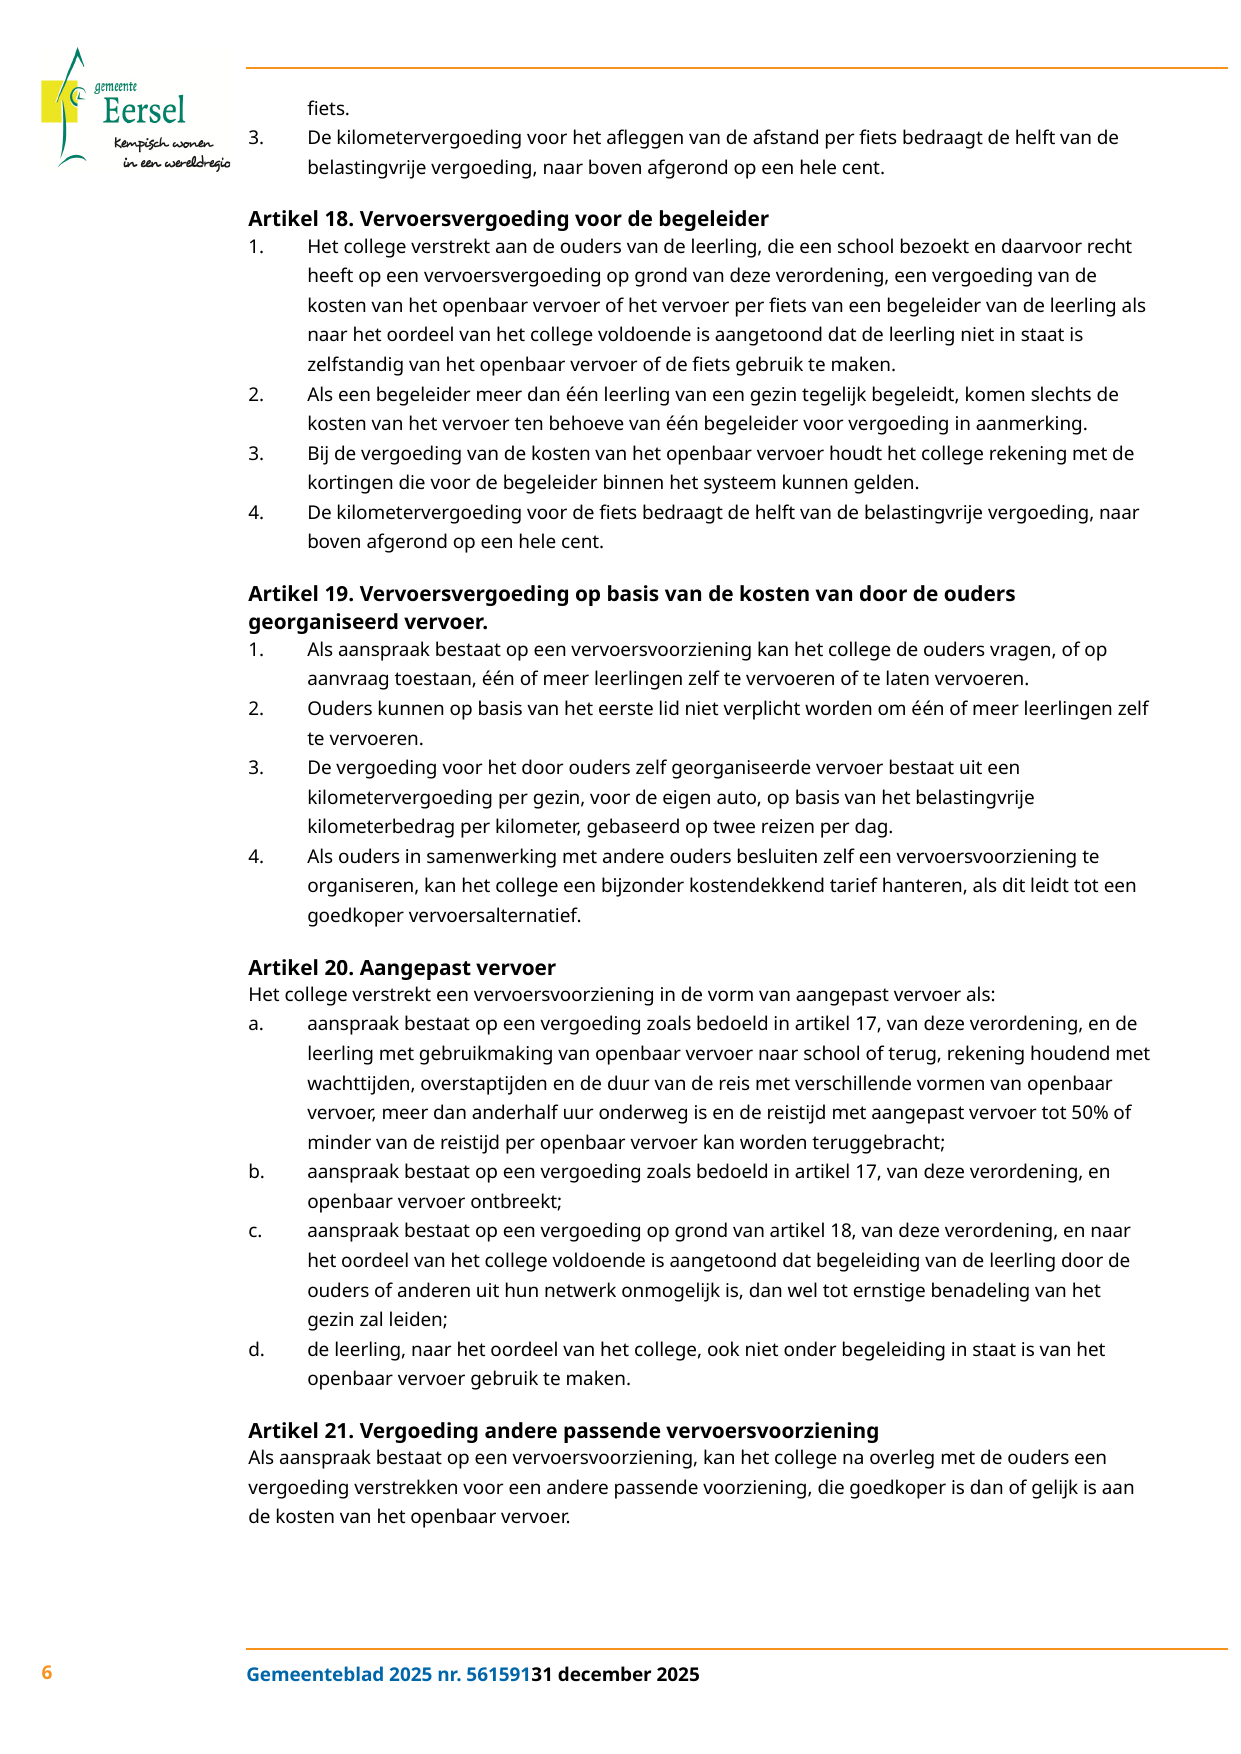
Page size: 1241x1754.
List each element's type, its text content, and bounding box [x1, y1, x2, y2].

text Als aanspraak bestaat op een vervoersvoorziening, kan het college na overleg met de ouders een vergoeding verstrekken voor een andere passende voorziening, die goedkoper is dan of gelijk is aan de kosten van het openbaar vervoer. [248, 1444, 1152, 1529]
text Artikel 21. Vergoeding andere passende vervoersvoorziening [248, 1416, 1152, 1444]
list Ouders kunnen op basis van het eerste lid niet verplicht worden om één of meer leerlingen zelf te vervoeren. [248, 695, 1152, 750]
picture [41, 47, 231, 172]
list De kilometervergoeding voor het afleggen van de afstand per fiets bedraagt de helft van de belastingvrije vergoeding, naar boven afgerond op een hele cent. [248, 124, 1152, 180]
list Als aanspraak bestaat op een vervoersvoorziening kan het college de ouders vragen, of op aanvraag toestaan, één of meer leerlingen zelf te vervoeren of te laten vervoeren. [248, 636, 1152, 691]
list Bij de vergoeding van de kosten van het openbaar vervoer houdt het college rekening met de kortingen die voor de begeleider binnen het systeem kunnen gelden. [248, 440, 1152, 495]
list De kilometervergoeding voor de fiets bedraagt de helft van de belastingvrije vergoeding, naar boven afgerond op een hele cent. [248, 499, 1152, 554]
list Als een begeleider meer dan één leerling van een gezin tegelijk begeleidt, komen slechts de kosten van het vervoer ten behoeve van één begeleider voor vergoeding in aanmerking. [248, 381, 1152, 436]
list fiets. [248, 95, 1152, 121]
text Artikel 20. Aangepast vervoer [248, 953, 1152, 981]
list aanspraak bestaat op een vergoeding zoals bedoeld in artikel 17, van deze verordening, en openbaar vervoer ontbreekt; [248, 1158, 1152, 1214]
list de leerling, naar het oordeel van het college, ook niet onder begeleiding in staat is van het openbaar vervoer gebruik te maken. [248, 1336, 1152, 1391]
text Artikel 19. Vervoersvergoeding op basis van de kosten van door de ouders georganiseerd vervoer. [248, 579, 1152, 636]
text Het college verstrekt een vervoersvoorziening in de vorm van aangepast vervoer als: [248, 981, 1152, 1007]
list De vergoeding voor het door ouders zelf georganiseerde vervoer bestaat uit een kilometervergoeding per gezin, voor de eigen auto, op basis van het belastingvrije kilometerbedrag per kilometer, gebaseerd op twee reizen per dag. [248, 754, 1152, 839]
text Artikel 18. Vervoersvergoeding voor de begeleider [248, 204, 1152, 233]
list aanspraak bestaat op een vergoeding op grond van artikel 18, van deze verordening, en naar het oordeel van het college voldoende is aangetoond dat begeleiding van de leerling door de ouders of anderen uit hun netwerk onmogelijk is, dan wel tot ernstige benadeling van het gezin zal leiden; [248, 1218, 1152, 1332]
list Als ouders in samenwerking met andere ouders besluiten zelf een vervoersvoorziening te organiseren, kan het college een bijzonder kostendekkend tarief hanteren, als dit leidt tot een goedkoper vervoersalternatief. [248, 843, 1152, 928]
list aanspraak bestaat op een vergoeding zoals bedoeld in artikel 17, van deze verordening, en de leerling met gebruikmaking van openbaar vervoer naar school of terug, rekening houdend met wachttijden, overstaptijden en de duur van de reis met verschillende vormen van openbaar vervoer, meer dan anderhalf uur onderweg is en de reistijd met aangepast vervoer tot 50% of minder van de reistijd per openbaar vervoer kan worden teruggebracht; [248, 1011, 1152, 1155]
list Het college verstrekt aan de ouders van de leerling, die een school bezoekt en daarvoor recht heeft op een vervoersvergoeding op grond van deze verordening, een vergoeding van de kosten van het openbaar vervoer of het vervoer per fiets van een begeleider van de leerling als naar het oordeel van het college voldoende is aangetoond dat de leerling niet in staat is zelfstandig van het openbaar vervoer of de fiets gebruik te maken. [248, 233, 1152, 377]
